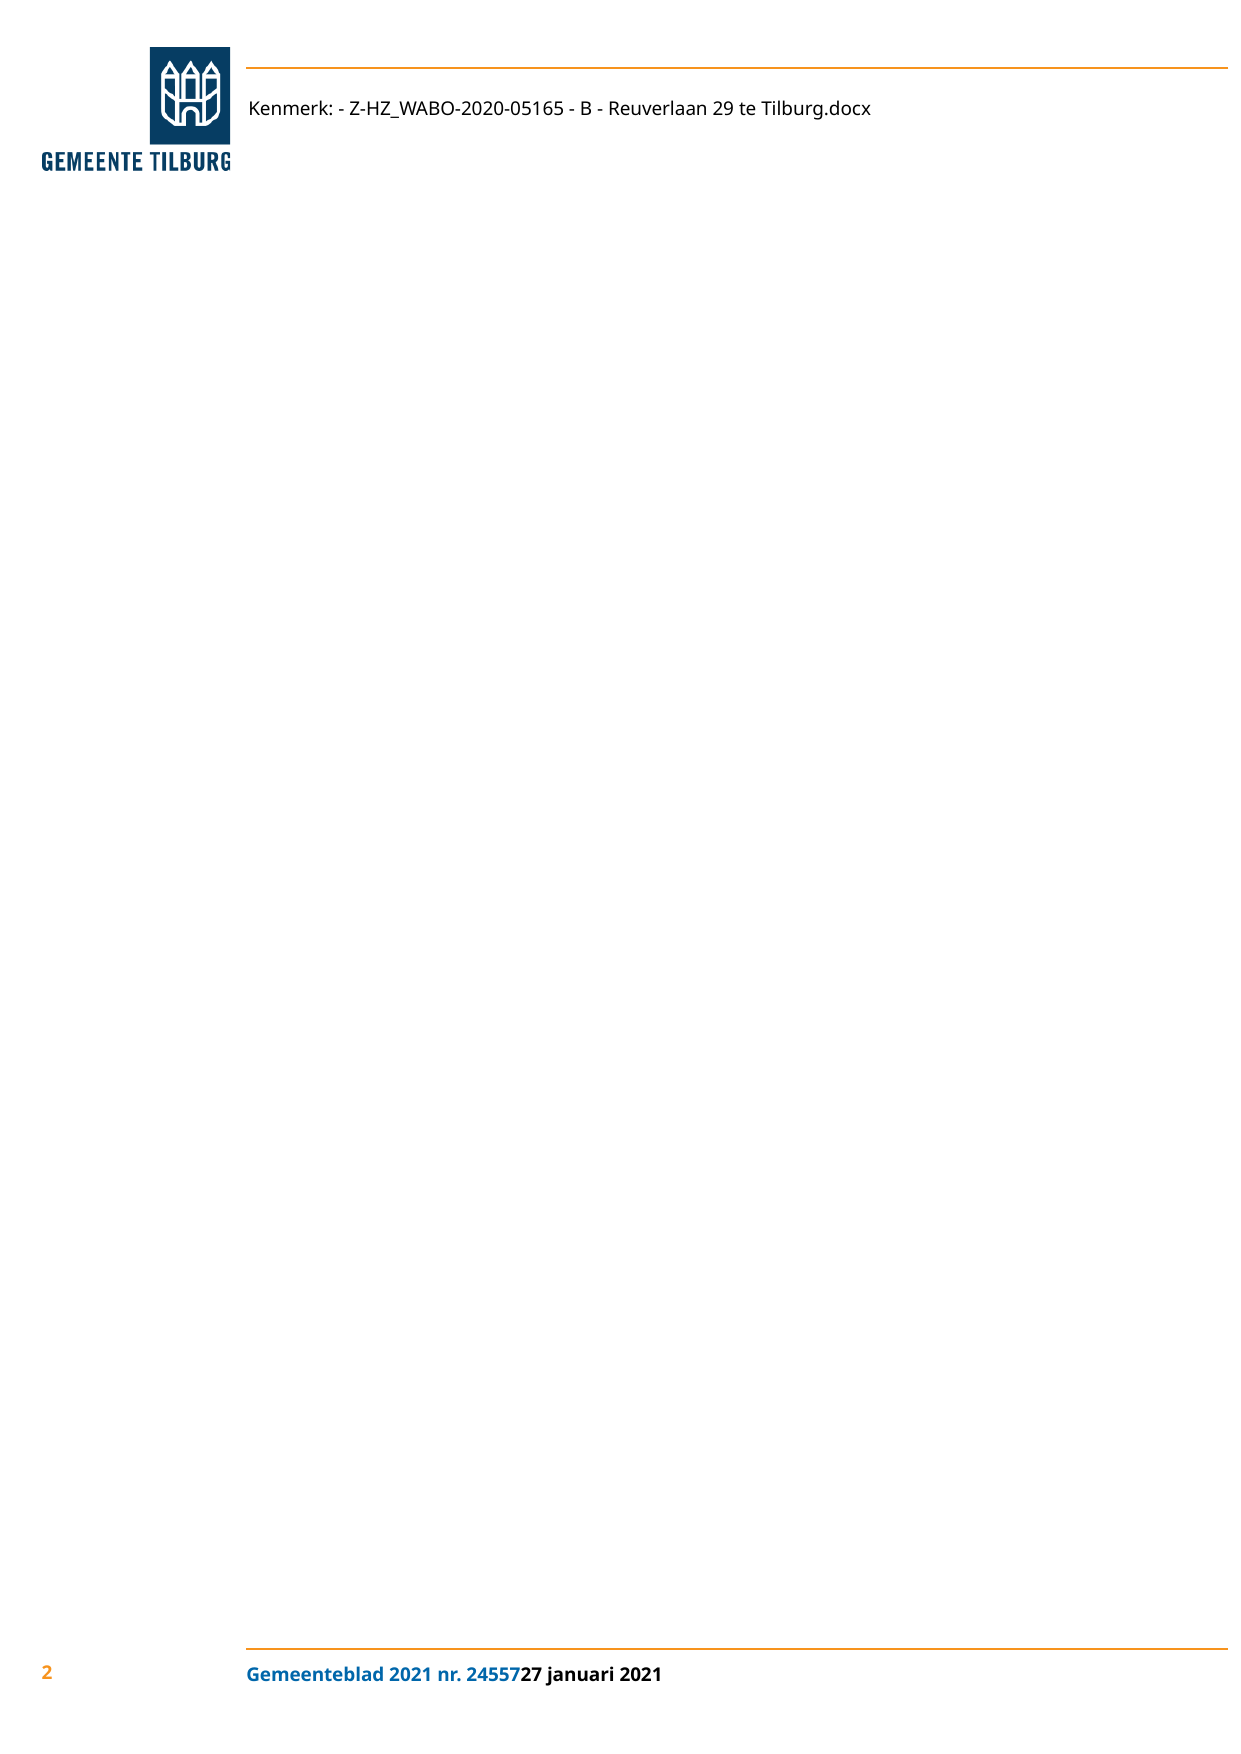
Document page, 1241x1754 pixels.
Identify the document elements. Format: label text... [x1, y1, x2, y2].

picture [41, 47, 231, 172]
text Kenmerk: - Z-HZ_WABO-2020-05165 - B - Reuverlaan 29 te Tilburg.docx [248, 95, 1152, 121]
